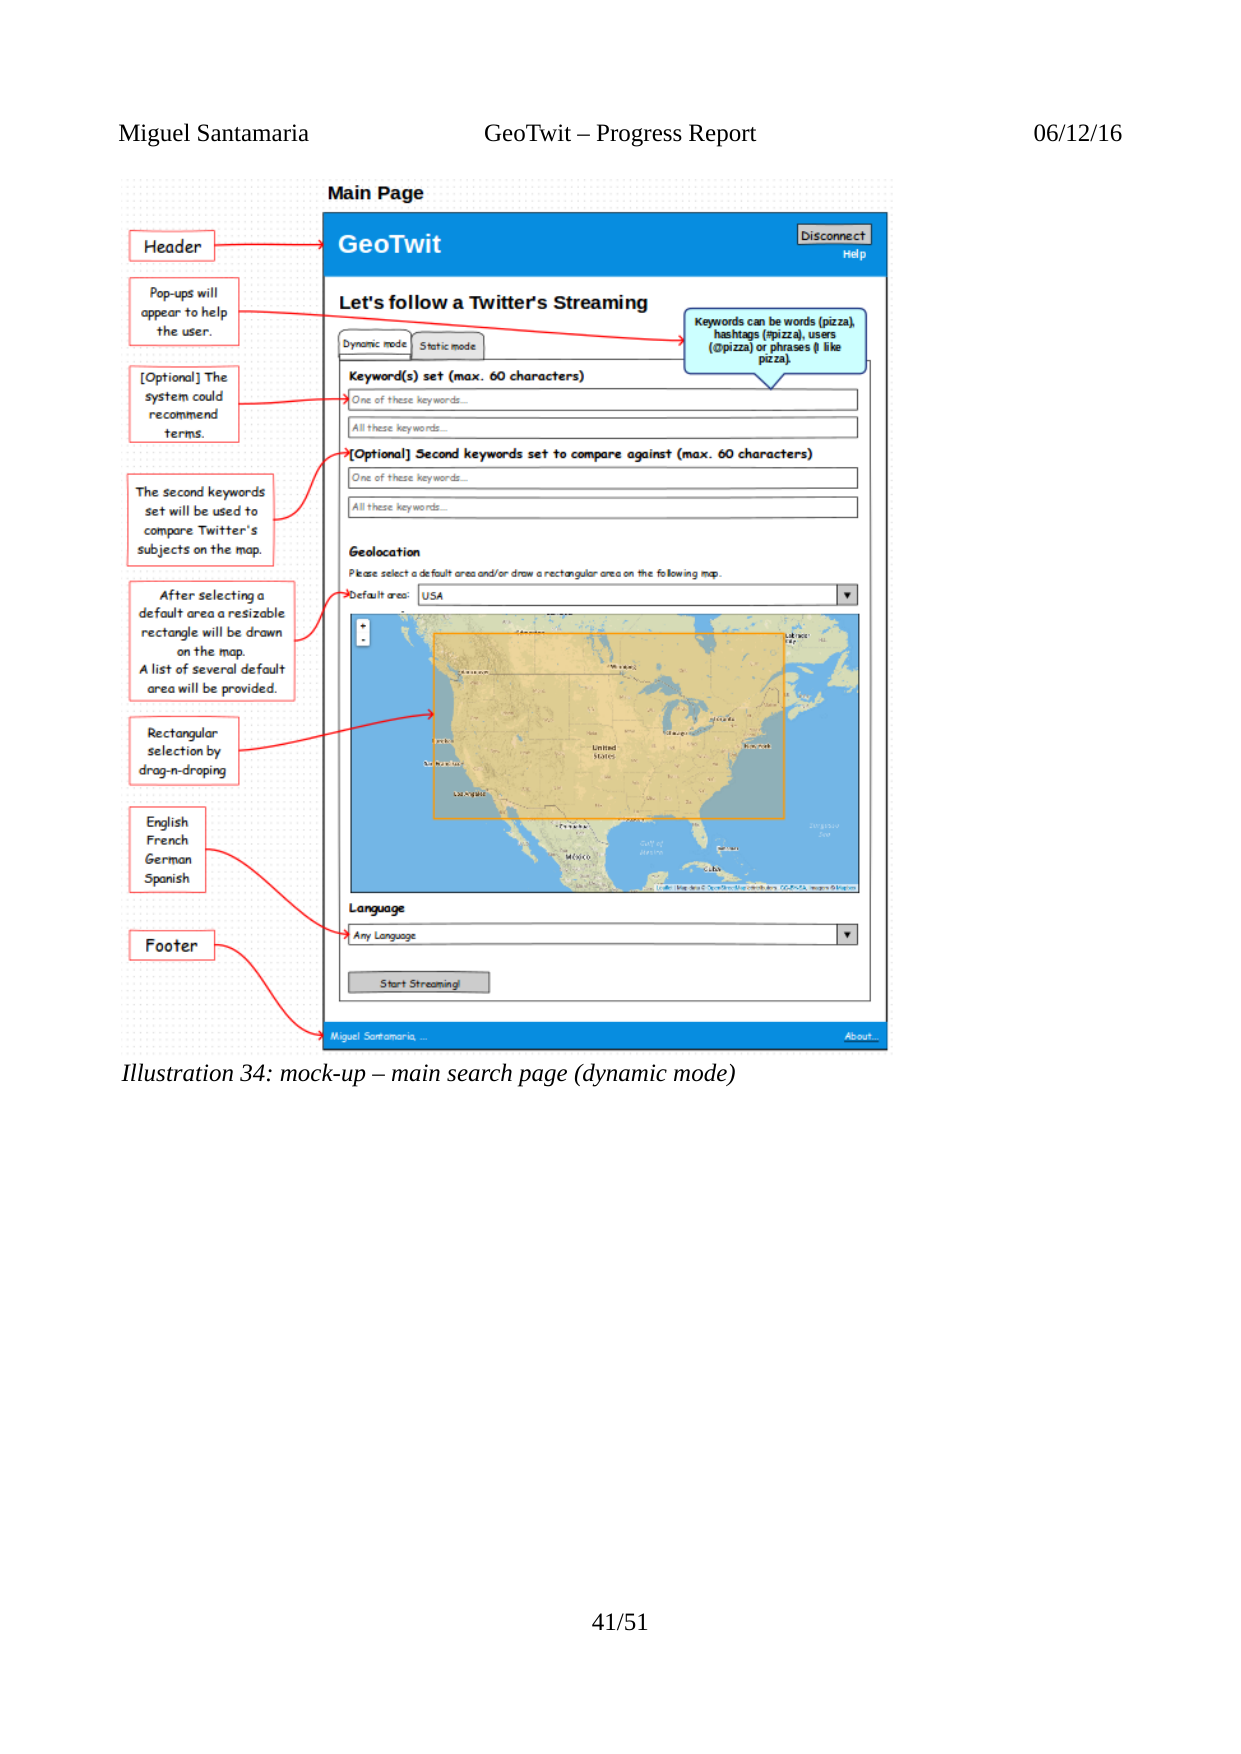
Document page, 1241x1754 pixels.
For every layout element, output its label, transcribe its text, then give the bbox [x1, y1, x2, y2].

text Illustration 34: mock-up – main search page (dynamic mode) [121, 1059, 893, 1087]
picture [121, 179, 894, 1059]
